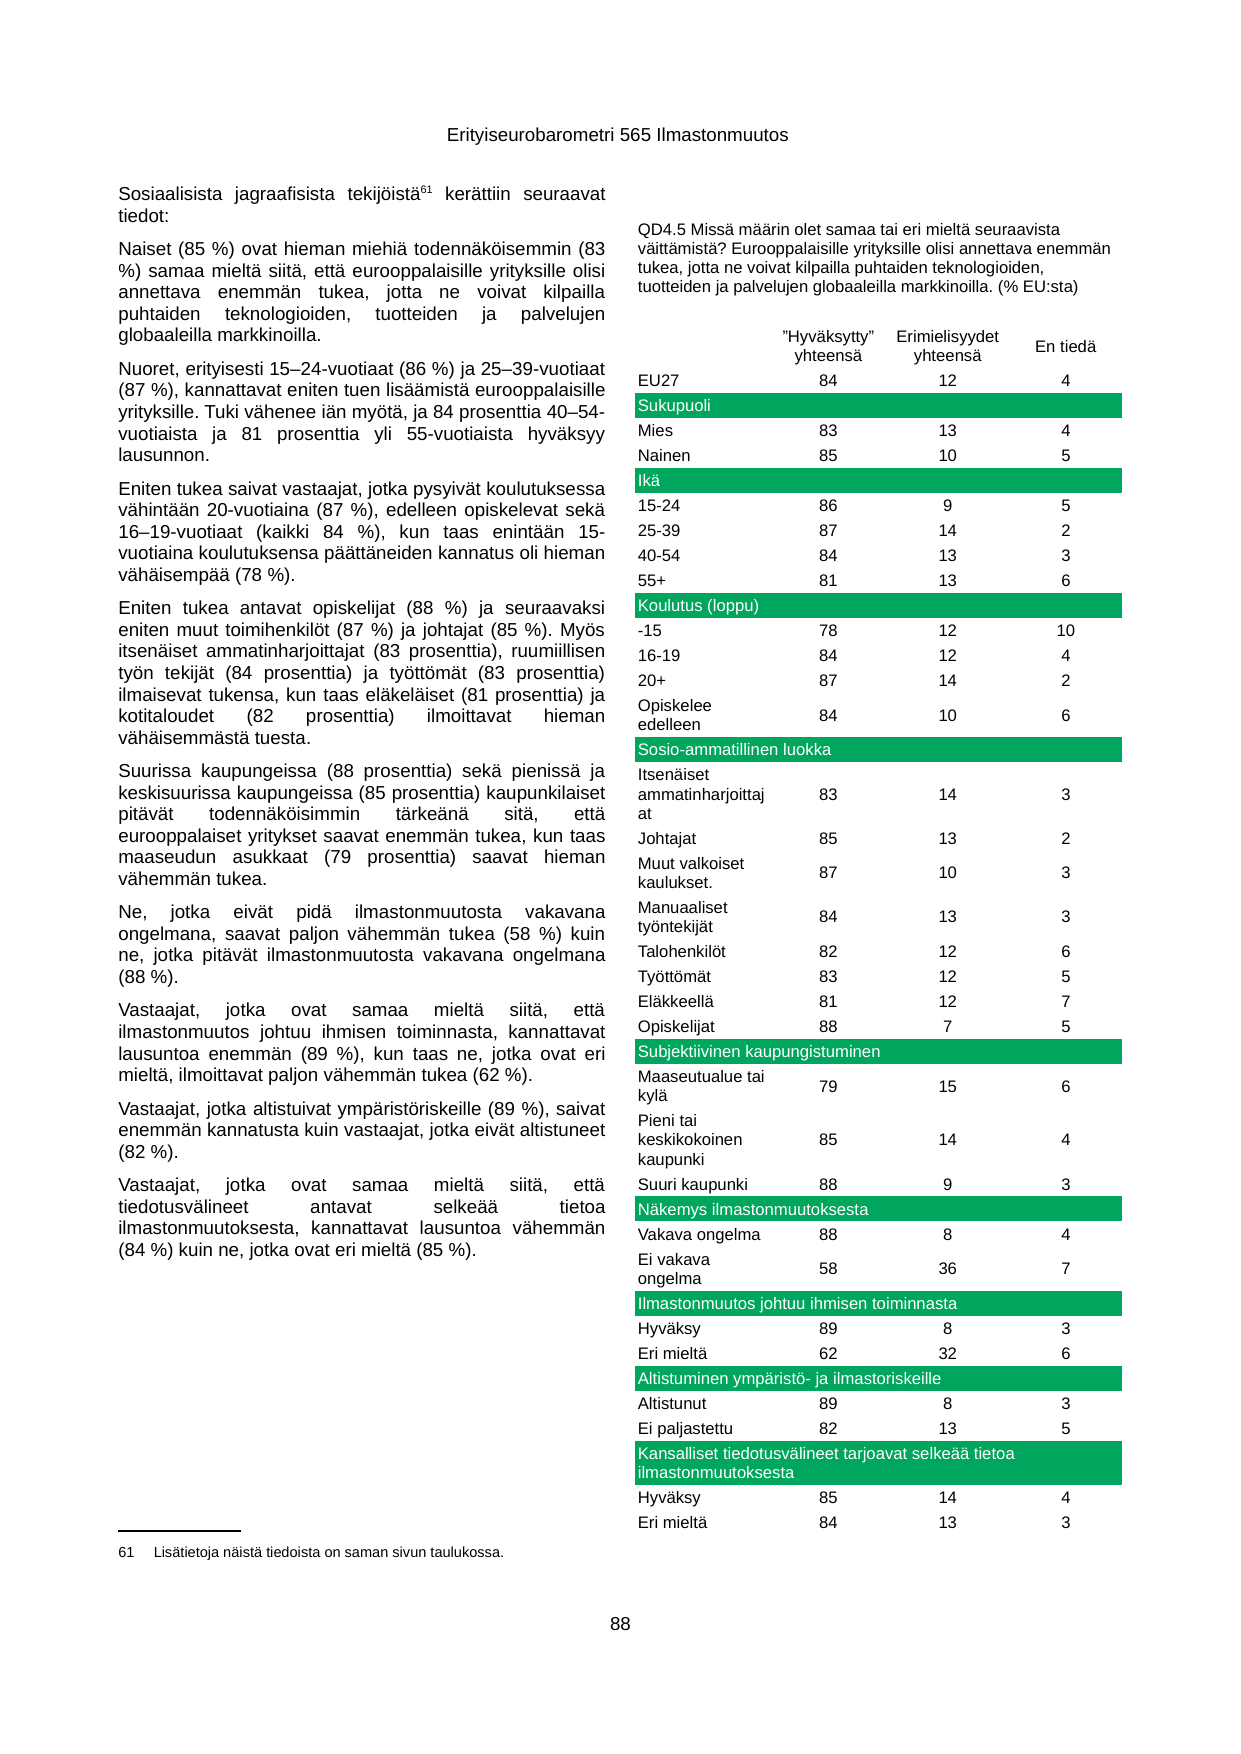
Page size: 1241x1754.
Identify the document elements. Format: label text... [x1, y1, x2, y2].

table_cell 13 [886, 418, 1009, 443]
table_cell 84 [770, 895, 886, 939]
table_cell Nainen [635, 443, 770, 468]
table_cell 14 [886, 762, 1009, 826]
table_cell 85 [770, 1485, 886, 1510]
table_cell 83 [770, 964, 886, 989]
table_cell Ei paljastettu [635, 1416, 770, 1441]
table_cell 3 [1009, 851, 1122, 895]
table_cell 12 [886, 964, 1009, 989]
table_cell 86 [770, 493, 886, 518]
table_cell 32 [886, 1341, 1009, 1366]
table_cell -15 [635, 618, 770, 643]
table_cell ”Hyväksytty” yhteensä [770, 324, 886, 368]
table_cell 7 [1009, 1246, 1122, 1291]
table_cell 4 [1009, 418, 1122, 443]
table_cell 13 [886, 895, 1009, 939]
table_cell Työttömät [635, 964, 770, 989]
table_cell 5 [1009, 493, 1122, 518]
table_cell 83 [770, 762, 886, 826]
table_cell 4 [1009, 1108, 1122, 1171]
table_cell Subjektiivinen kaupungistuminen [635, 1039, 1122, 1064]
table_cell 36 [886, 1246, 1009, 1291]
table_cell En tiedä [1009, 324, 1122, 368]
table_cell [1009, 299, 1122, 324]
table_cell Koulutus (loppu) [635, 593, 1122, 618]
table_cell 79 [770, 1064, 886, 1108]
table_cell 12 [886, 368, 1009, 393]
table_cell Sukupuoli [635, 393, 1122, 418]
table_cell [635, 299, 770, 324]
table_cell Itsenäiset ammatinharjoittajat [635, 762, 770, 826]
text Sosiaalisista jagraafisista tekijöistä kerättiin seuraavat tiedot: [118, 183, 605, 226]
table_cell Altistunut [635, 1391, 770, 1416]
table_cell 13 [886, 1510, 1009, 1535]
table_cell 82 [770, 939, 886, 964]
table_cell Hyväksy [635, 1485, 770, 1510]
table_cell Talohenkilöt [635, 939, 770, 964]
table_cell 81 [770, 568, 886, 593]
table_cell 4 [1009, 643, 1122, 668]
table_cell 6 [1009, 1064, 1122, 1108]
table_cell Kansalliset tiedotusvälineet tarjoavat selkeää tietoa ilmastonmuutoksesta [635, 1441, 1122, 1485]
table_cell 9 [886, 1171, 1009, 1196]
table_cell 89 [770, 1391, 886, 1416]
table_cell Muut valkoiset kaulukset. [635, 851, 770, 895]
table_cell Sosio-ammatillinen luokka [635, 737, 1122, 762]
table_cell 12 [886, 939, 1009, 964]
table_cell Ilmastonmuutos johtuu ihmisen toiminnasta [635, 1291, 1122, 1316]
table_cell Opiskelee edelleen [635, 693, 770, 737]
table_cell 81 [770, 989, 886, 1014]
table_cell 9 [886, 493, 1009, 518]
table_cell 8 [886, 1391, 1009, 1416]
table_cell 20+ [635, 668, 770, 693]
text Vastaajat, jotka altistuivat ympäristöriskeille (89 %), saivat enemmän kannatusta kuin vastaajat, jotka eivät altistuneet (82 %). [118, 1097, 605, 1162]
table_cell 3 [1009, 1391, 1122, 1416]
table_cell 15 [886, 1064, 1009, 1108]
text Nuoret, erityisesti 15–24-vuotiaat (86 %) ja 25–39-vuotiaat (87 %), kannattavat eniten tuen lisäämistä eurooppalaisille yrityksille. Tuki vähenee iän myötä, ja 84 prosenttia 40–54-vuotiaista ja 81 prosenttia yli 55-vuotiaista hyväksyy lausunnon. [118, 358, 605, 466]
table_cell 13 [886, 568, 1009, 593]
text Vastaajat, jotka ovat samaa mieltä siitä, että tiedotusvälineet antavat selkeää tietoa ilmastonmuutoksesta, kannattavat lausuntoa vähemmän (84 %) kuin ne, jotka ovat eri mieltä (85 %). [118, 1174, 605, 1260]
table_cell Manuaaliset työntekijät [635, 895, 770, 939]
table_cell 62 [770, 1341, 886, 1366]
table_cell 83 [770, 418, 886, 443]
table_cell 13 [886, 826, 1009, 851]
table_cell 84 [770, 543, 886, 568]
text Naiset (85 %) ovat hieman miehiä todennäköisemmin (83 %) samaa mieltä siitä, että eurooppalaisille yrityksille olisi annettava enemmän tukea, jotta ne voivat kilpailla puhtaiden teknologioiden, tuotteiden ja palvelujen globaaleilla markkinoilla. [118, 238, 605, 346]
table_cell 88 [770, 1014, 886, 1039]
table_cell Erimielisyydet yhteensä [886, 324, 1009, 368]
table_cell 12 [886, 618, 1009, 643]
table_cell 25-39 [635, 518, 770, 543]
table_cell 40-54 [635, 543, 770, 568]
table_cell 84 [770, 368, 886, 393]
table_cell 5 [1009, 443, 1122, 468]
table_cell 3 [1009, 543, 1122, 568]
table_cell Altistuminen ympäristö- ja ilmastoriskeille [635, 1366, 1122, 1391]
text Ne, jotka eivät pidä ilmastonmuutosta vakavana ongelmana, saavat paljon vähemmän tukea (58 %) kuin ne, jotka pitävät ilmastonmuutosta vakavana ongelmana (88 %). [118, 901, 605, 987]
table_cell 3 [1009, 1316, 1122, 1341]
table_cell 13 [886, 1416, 1009, 1441]
table_cell 5 [1009, 1416, 1122, 1441]
table_cell 6 [1009, 939, 1122, 964]
table_cell 14 [886, 668, 1009, 693]
text Eniten tukea saivat vastaajat, jotka pysyivät koulutuksessa vähintään 20-vuotiaina (87 %), edelleen opiskelevat sekä 16–19-vuotiaat (kaikki 84 %), kun taas enintään 15-vuotiaina koulutuksensa päättäneiden kannatus oli hieman vähäisempää (78 %). [118, 477, 605, 585]
table_cell 14 [886, 518, 1009, 543]
table_cell 15-24 [635, 493, 770, 518]
table_cell Johtajat [635, 826, 770, 851]
table_cell EU27 [635, 368, 770, 393]
table_cell Vakava ongelma [635, 1221, 770, 1246]
table_cell 2 [1009, 668, 1122, 693]
table_cell 8 [886, 1221, 1009, 1246]
table_cell 12 [886, 989, 1009, 1014]
table_cell Hyväksy [635, 1316, 770, 1341]
table_cell 12 [886, 643, 1009, 668]
table_cell 87 [770, 518, 886, 543]
text Lisätietoja näistä tiedoista on saman sivun taulukossa. [118, 1543, 605, 1560]
table_cell Ikä [635, 468, 1122, 493]
table_cell 82 [770, 1416, 886, 1441]
table_cell 6 [1009, 693, 1122, 737]
table_cell 58 [770, 1246, 886, 1291]
table_cell 6 [1009, 1341, 1122, 1366]
table_cell [886, 299, 1009, 324]
table_cell Opiskelijat [635, 1014, 770, 1039]
table_cell 3 [1009, 895, 1122, 939]
table_cell 89 [770, 1316, 886, 1341]
text Suurissa kaupungeissa (88 prosenttia) sekä pienissä ja keskisuurissa kaupungeissa (85 prosenttia) kaupunkilaiset pitävät todennäköisimmin tärkeänä sitä, että eurooppalaiset yritykset saavat enemmän tukea, kun taas maaseudun asukkaat (79 prosenttia) saavat hieman vähemmän tukea. [118, 760, 605, 889]
table_cell 5 [1009, 964, 1122, 989]
table_cell 4 [1009, 1485, 1122, 1510]
table_cell 10 [886, 851, 1009, 895]
table_cell 88 [770, 1221, 886, 1246]
table_cell Eri mieltä [635, 1510, 770, 1535]
table_cell 2 [1009, 518, 1122, 543]
table_cell 16-19 [635, 643, 770, 668]
table_cell 7 [886, 1014, 1009, 1039]
table_cell 7 [1009, 989, 1122, 1014]
table_cell Pieni tai keskikokoinen kaupunki [635, 1108, 770, 1171]
table_cell 14 [886, 1108, 1009, 1171]
table_cell Eläkkeellä [635, 989, 770, 1014]
table_cell 84 [770, 643, 886, 668]
text Eniten tukea antavat opiskelijat (88 %) ja seuraavaksi eniten muut toimihenkilöt (87 %) ja johtajat (85 %). Myös itsenäiset ammatinharjoittajat (83 prosenttia), ruumiillisen työn tekijät (84 prosenttia) ja työttömät (83 prosenttia) ilmaisevat tukensa, kun taas eläkeläiset (81 prosenttia) ja kotitaloudet (82 prosenttia) ilmoittavat hieman vähäisemmästä tuesta. [118, 597, 605, 748]
table_cell 87 [770, 851, 886, 895]
text Vastaajat, jotka ovat samaa mieltä siitä, että ilmastonmuutos johtuu ihmisen toiminnasta, kannattavat lausuntoa enemmän (89 %), kun taas ne, jotka ovat eri mieltä, ilmoittavat paljon vähemmän tukea (62 %). [118, 999, 605, 1086]
table_cell Suuri kaupunki [635, 1171, 770, 1196]
table_cell 3 [1009, 762, 1122, 826]
table_cell 85 [770, 1108, 886, 1171]
table_cell 10 [886, 693, 1009, 737]
table_cell 84 [770, 1510, 886, 1535]
table_cell [770, 299, 886, 324]
table_cell 6 [1009, 568, 1122, 593]
table_cell 4 [1009, 368, 1122, 393]
table_cell 8 [886, 1316, 1009, 1341]
table_cell 84 [770, 693, 886, 737]
table_cell 85 [770, 443, 886, 468]
table_cell Ei vakava ongelma [635, 1246, 770, 1291]
table_cell 87 [770, 668, 886, 693]
table_cell 3 [1009, 1171, 1122, 1196]
table_cell 78 [770, 618, 886, 643]
table_cell 10 [886, 443, 1009, 468]
table_cell 14 [886, 1485, 1009, 1510]
table_cell 13 [886, 543, 1009, 568]
table_cell Näkemys ilmastonmuutoksesta [635, 1196, 1122, 1221]
table_cell 88 [770, 1171, 886, 1196]
table_cell 5 [1009, 1014, 1122, 1039]
table_cell 2 [1009, 826, 1122, 851]
table_cell 3 [1009, 1510, 1122, 1535]
table_cell Maaseutualue tai kylä [635, 1064, 770, 1108]
table_cell 10 [1009, 618, 1122, 643]
table_cell Eri mieltä [635, 1341, 770, 1366]
table_header QD4.5 Missä määrin olet samaa tai eri mieltä seuraavista väittämistä? Eurooppalaisille yrityksille olisi annettava enemmän tukea, jotta ne voivat kilpailla puhtaiden teknologioiden, tuotteiden ja palvelujen globaaleilla markkinoilla. (% EU:sta) [635, 216, 1122, 299]
table_cell Mies [635, 418, 770, 443]
table_cell 85 [770, 826, 886, 851]
table_cell 4 [1009, 1221, 1122, 1246]
table_cell [635, 324, 770, 368]
table_cell 55+ [635, 568, 770, 593]
